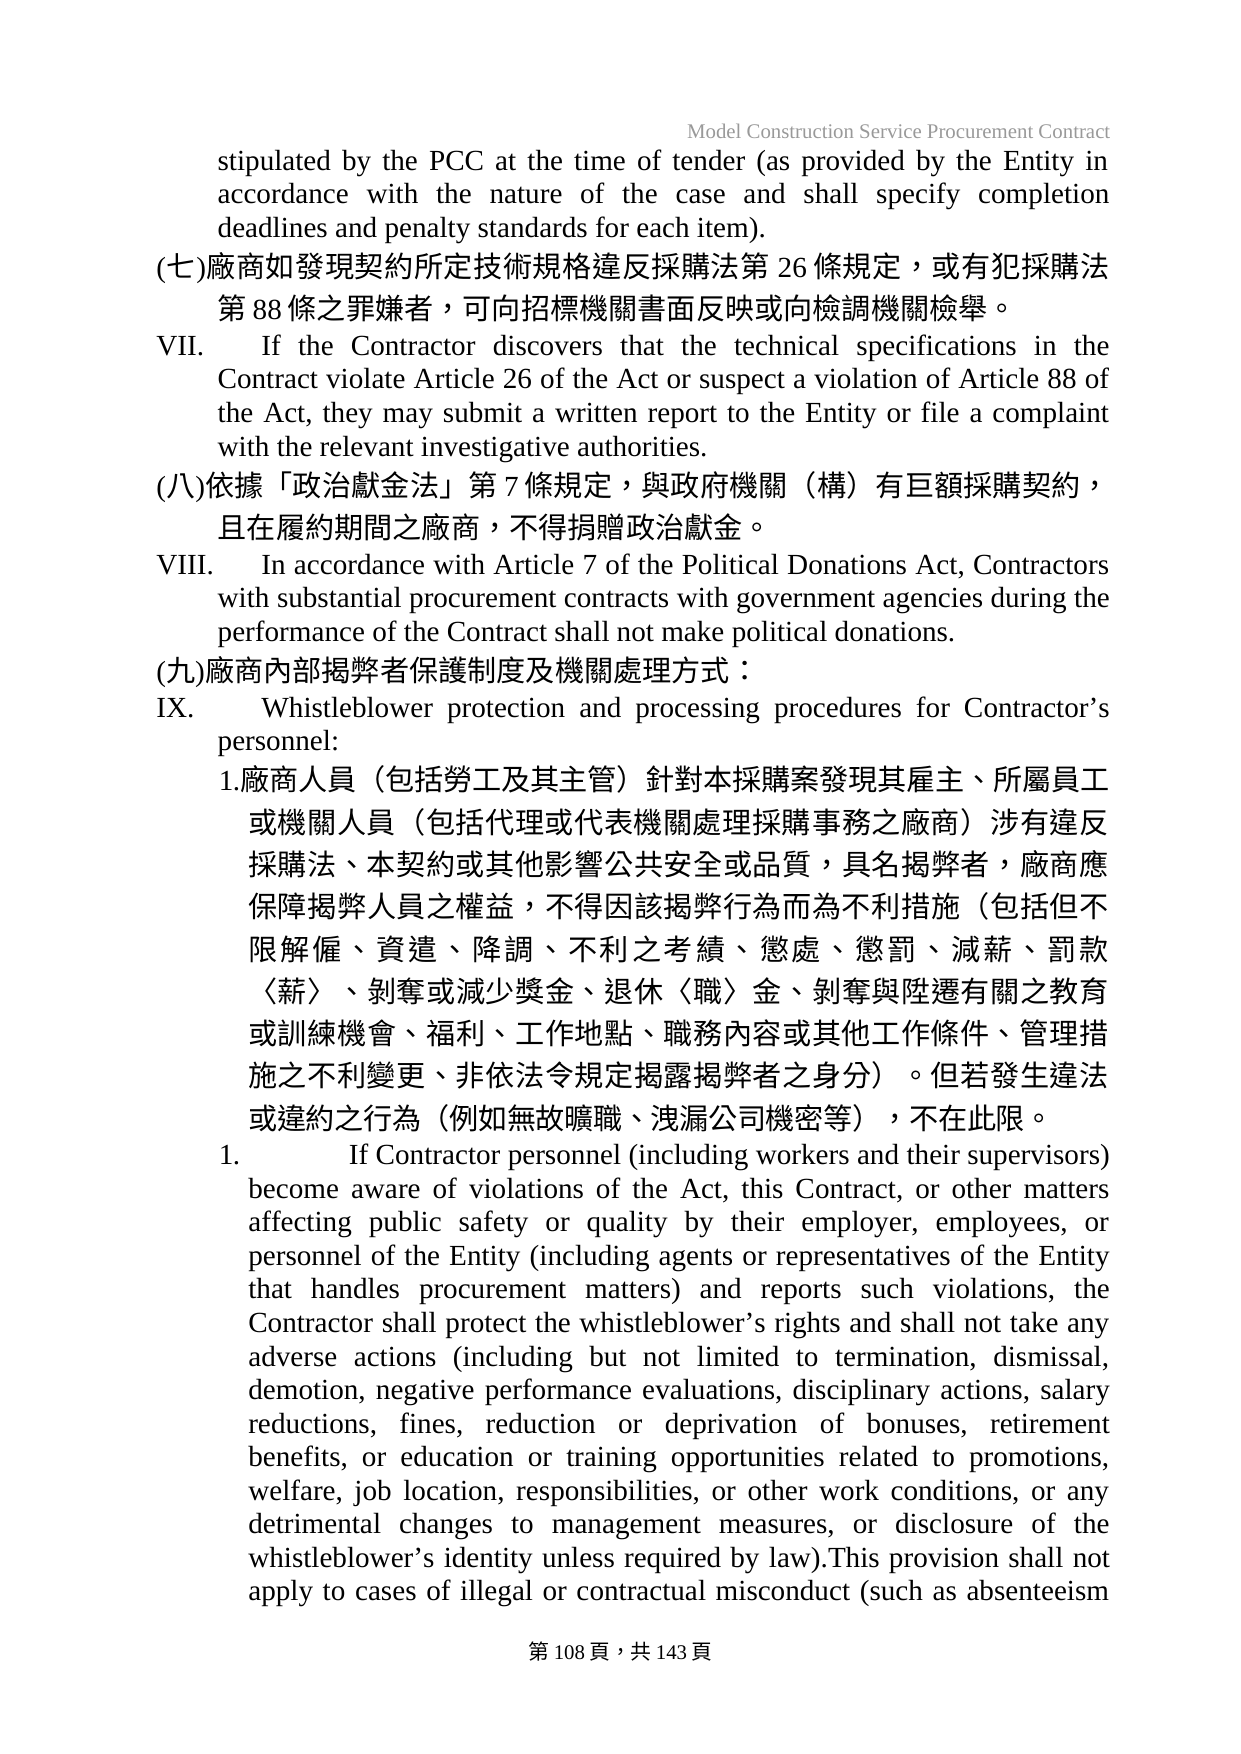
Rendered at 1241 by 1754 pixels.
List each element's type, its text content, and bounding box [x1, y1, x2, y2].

text (八)依據「政治獻金法」第7條規定，與政府機關（構）有巨額採購契約，且在履約期間之廠商，不得捐贈政治獻金。 [156, 462, 1110, 547]
text 1. If Contractor personnel (including workers and their supervisors) become aware of violations of the Act, this Contract, or other matters affecting public safety or quality by their employer, employees, or personnel of the Entity (including agents or representatives of the Entity that handles procurement matters) and reports such violations, the Contractor shall protect the whistleblower’s rights and shall not take any adverse actions (including but not limited to termination, dismissal, demotion, negative performance evaluations, disciplinary actions, salary reductions, fines, reduction or deprivation of bonuses, retirement benefits, or education or training opportunities related to promotions, welfare, job location, responsibilities, or other work conditions, or any detrimental changes to management measures, or disclosure of the whistleblower’s identity unless required by law).This provision shall not apply to cases of illegal or contractual misconduct (such as absenteeism [218, 1137, 1110, 1607]
text stipulated by the PCC at the time of tender (as provided by the Entity in accordance with the nature of the case and shall specify completion deadlines and penalty standards for each item). [156, 143, 1110, 243]
text 1.廠商人員（包括勞工及其主管）針對本採購案發現其雇主、所屬員工或機關人員（包括代理或代表機關處理採購事務之廠商）涉有違反採購法、本契約或其他影響公共安全或品質，具名揭弊者，廠商應保障揭弊人員之權益，不得因該揭弊行為而為不利措施（包括但不限解僱、資遣、降調、不利之考績、懲處、懲罰、減薪、罰款〈薪〉、剝奪或減少獎金、退休〈職〉金、剝奪與陞遷有關之教育或訓練機會、福利、工作地點、職務內容或其他工作條件、管理措施之不利變更、非依法令規定揭露揭弊者之身分）。但若發生違法或違約之行為（例如無故曠職、洩漏公司機密等），不在此限。 [218, 757, 1110, 1137]
text VII. If the Contractor discovers that the technical specifications in the Contract violate Article 26 of the Act or suspect a violation of Article 88 of the Act, they may submit a written report to the Entity or file a complaint with the relevant investigative authorities. [156, 328, 1110, 462]
text IX. Whistleblower protection and processing procedures for Contractor’s personnel: [156, 690, 1110, 757]
text (七)廠商如發現契約所定技術規格違反採購法第26條規定，或有犯採購法第88條之罪嫌者，可向招標機關書面反映或向檢調機關檢舉。 [156, 243, 1110, 328]
text (九)廠商內部揭弊者保護制度及機關處理方式： [156, 647, 1110, 690]
text VIII. In accordance with Article 7 of the Political Donations Act, Contractors with substantial procurement contracts with government agencies during the performance of the Contract shall not make political donations. [156, 547, 1110, 647]
